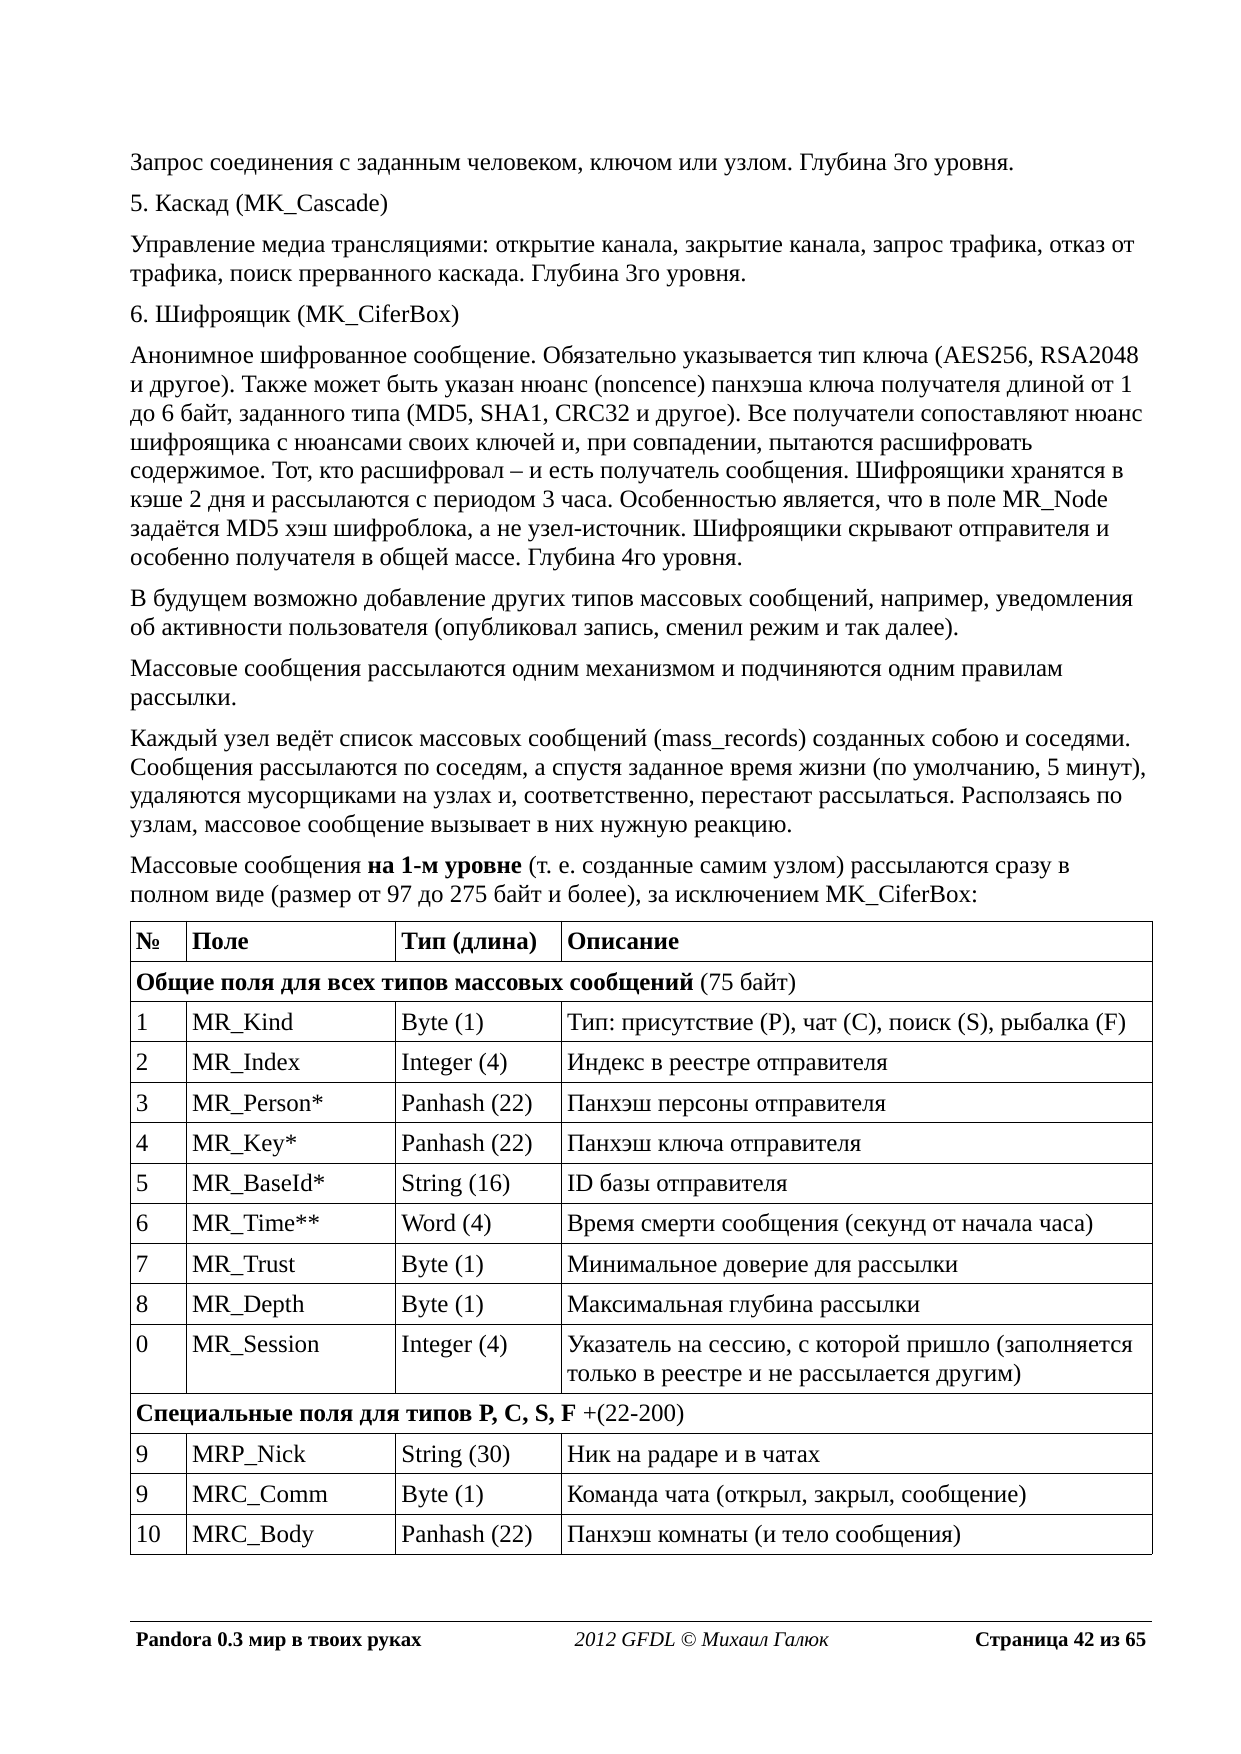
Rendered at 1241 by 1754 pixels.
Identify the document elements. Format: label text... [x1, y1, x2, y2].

table_header № [131, 922, 186, 961]
table_cell Специальные поля для типов P, C, S, F +(22-200) [131, 1394, 1152, 1433]
text Массовые сообщения на 1-м уровне (т. е. созданные самим узлом) рассылаются сразу в полном виде (размер от 97 до 275 байт и более), за исключением MK_CiferBox: [130, 851, 1152, 908]
table_cell 10 [131, 1515, 186, 1554]
table_header Поле [187, 922, 395, 961]
table_cell Команда чата (открыл, закрыл, сообщение) [562, 1474, 1152, 1514]
table_cell 4 [131, 1123, 186, 1162]
table_cell Время смерти сообщения (секунд от начала часа) [562, 1204, 1152, 1243]
table_cell Максимальная глубина рассылки [562, 1284, 1152, 1324]
table_cell MR_Key* [187, 1123, 395, 1162]
table_cell Общие поля для всех типов массовых сообщений (75 байт) [131, 962, 1152, 1001]
table_cell Панхэш комнаты (и тело сообщения) [562, 1515, 1152, 1554]
table_cell Ник на радаре и в чатах [562, 1434, 1152, 1473]
table_cell MR_BaseId* [187, 1164, 395, 1203]
table_cell 0 [131, 1325, 186, 1393]
table_cell Panhash (22) [396, 1083, 561, 1122]
table_cell Integer (4) [396, 1325, 561, 1393]
text Массовые сообщения рассылаются одним механизмом и подчиняются одним правилам рассылки. [130, 653, 1152, 711]
table_cell Word (4) [396, 1204, 561, 1243]
table_cell 1 [131, 1002, 186, 1041]
table_cell Панхэш ключа отправителя [562, 1123, 1152, 1162]
table_header Тип (длина) [396, 922, 561, 961]
text Запрос соединения с заданным человеком, ключом или узлом. Глубина 3го уровня. [130, 147, 1152, 176]
text 5. Каскад (MK_Cascade) [130, 188, 1152, 217]
table_cell MRC_Body [187, 1515, 395, 1554]
table_cell Минимальное доверие для рассылки [562, 1244, 1152, 1283]
text В будущем возможно добавление других типов массовых сообщений, например, уведомления об активности пользователя (опубликовал запись, сменил режим и так далее). [130, 583, 1152, 641]
table_cell Byte (1) [396, 1474, 561, 1514]
table_cell MRC_Comm [187, 1474, 395, 1514]
table_cell 3 [131, 1083, 186, 1122]
table_cell Byte (1) [396, 1244, 561, 1283]
table_cell MR_Time** [187, 1204, 395, 1243]
table_cell Тип: присутствие (P), чат (C), поиск (S), рыбалка (F) [562, 1002, 1152, 1041]
text Анонимное шифрованное сообщение. Обязательно указывается тип ключа (AES256, RSA2048 и другое). Также может быть указан нюанс (noncence) панхэша ключа получателя длиной от 1 до 6 байт, заданного типа (MD5, SHA1, CRC32 и другое). Все получатели сопоставляют нюанс шифроящика с нюансами своих ключей и, при совпадении, пытаются расшифровать содержимое. Тот, кто расшифровал – и есть получатель сообщения. Шифроящики хранятся в кэше 2 дня и рассылаются с периодом 3 часа. Особенностью является, что в поле MR_Node задаётся MD5 хэш шифроблока, а не узел-источник. Шифроящики скрывают отправителя и особенно получателя в общей массе. Глубина 4го уровня. [130, 341, 1152, 571]
table_cell 9 [131, 1474, 186, 1514]
table_cell Byte (1) [396, 1284, 561, 1324]
table_cell 8 [131, 1284, 186, 1324]
table_cell MRP_Nick [187, 1434, 395, 1473]
table_cell 5 [131, 1164, 186, 1203]
table_cell MR_Depth [187, 1284, 395, 1324]
table_cell MR_Kind [187, 1002, 395, 1041]
table_cell MR_Session [187, 1325, 395, 1393]
table_cell String (16) [396, 1164, 561, 1203]
table_cell Указатель на сессию, с которой пришло (заполняется только в реестре и не рассылается другим) [562, 1325, 1152, 1393]
text 6. Шифроящик (MK_CiferBox) [130, 299, 1152, 328]
table_cell 7 [131, 1244, 186, 1283]
table_cell MR_Trust [187, 1244, 395, 1283]
text Управление медиа трансляциями: открытие канала, закрытие канала, запрос трафика, отказ от трафика, поиск прерванного каскада. Глубина 3го уровня. [130, 229, 1152, 287]
table_cell ID базы отправителя [562, 1164, 1152, 1203]
table_cell 6 [131, 1204, 186, 1243]
table_cell Integer (4) [396, 1042, 561, 1082]
table_cell Панхэш персоны отправителя [562, 1083, 1152, 1122]
table_cell 2 [131, 1042, 186, 1082]
text Каждый узел ведёт список массовых сообщений (mass_records) созданных собою и соседями. Сообщения рассылаются по соседям, а спустя заданное время жизни (по умолчанию, 5 минут), удаляются мусорщиками на узлах и, соответственно, перестают рассылаться. Расползаясь по узлам, массовое сообщение вызывает в них нужную реакцию. [130, 723, 1152, 838]
table_cell MR_Index [187, 1042, 395, 1082]
table_cell Byte (1) [396, 1002, 561, 1041]
table_cell Panhash (22) [396, 1123, 561, 1162]
table_header Описание [562, 922, 1152, 961]
table_cell Индекс в реестре отправителя [562, 1042, 1152, 1082]
table_cell MR_Person* [187, 1083, 395, 1122]
table_cell String (30) [396, 1434, 561, 1473]
table_cell Panhash (22) [396, 1515, 561, 1554]
table_cell 9 [131, 1434, 186, 1473]
